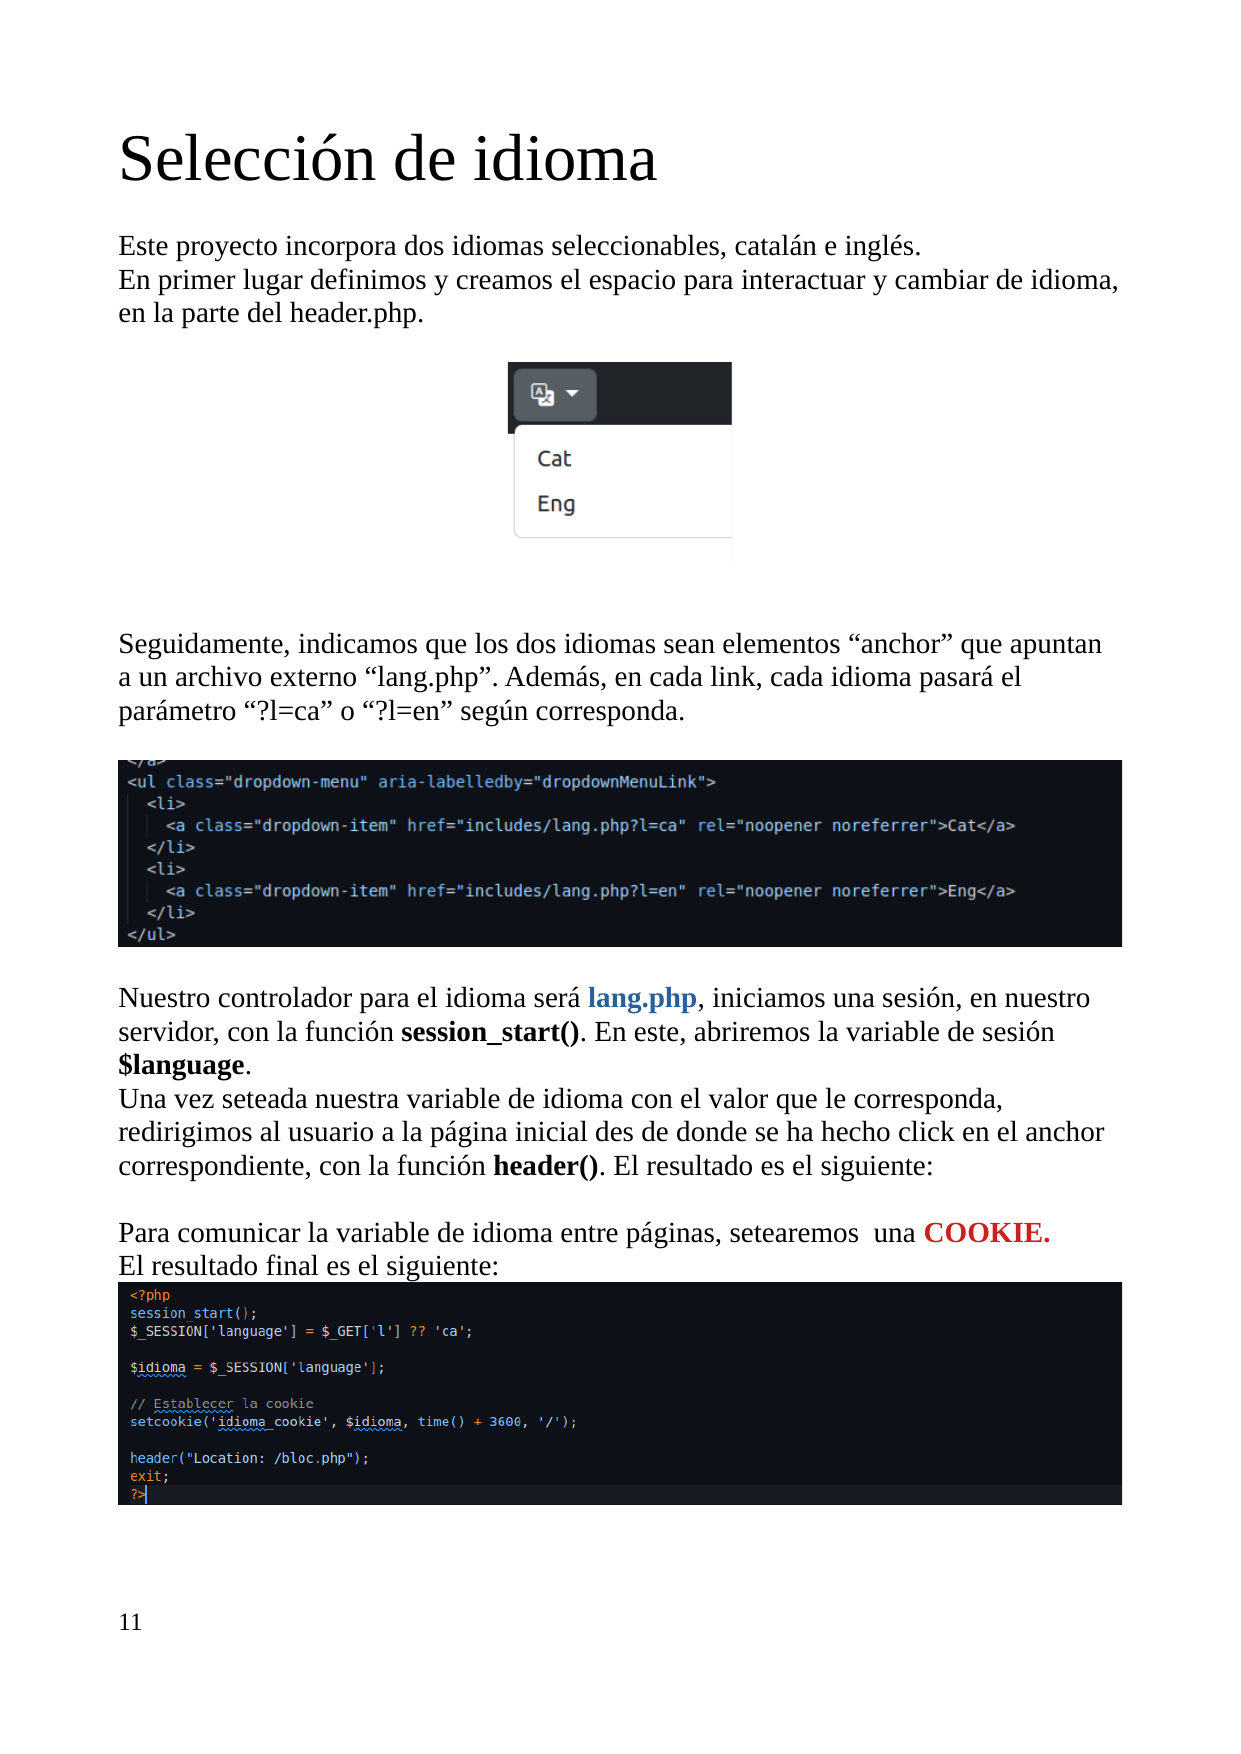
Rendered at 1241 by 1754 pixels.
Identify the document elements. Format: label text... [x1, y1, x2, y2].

text En primer lugar definimos y creamos el espacio para interactuar y cambiar de idioma, en la parte del header.php. [118, 262, 1122, 329]
text Selección de idioma [118, 118, 1122, 195]
text Una vez seteada nuestra variable de idioma con el valor que le corresponda, redirigimos al usuario a la página inicial des de donde se ha hecho click en el anchor correspondiente, con la función header(). El resultado es el siguiente: [118, 1081, 1122, 1181]
text Este proyecto incorpora dos idiomas seleccionables, catalán e inglés. [118, 195, 1122, 262]
text Para comunicar la variable de idioma entre páginas, setearemos una COOKIE. [118, 1215, 1122, 1248]
picture [507, 362, 733, 563]
picture [118, 1282, 1123, 1505]
picture [118, 760, 1123, 947]
text Nuestro controlador para el idioma será lang.php, iniciamos una sesión, en nuestro servidor, con la función session_start(). En este, abriremos la variable de sesión $language. [118, 980, 1122, 1081]
text Seguidamente, indicamos que los dos idiomas sean elementos “anchor” que apuntan a un archivo externo “lang.php”. Además, en cada link, cada idioma pasará el parámetro “?l=ca” o “?l=en” según corresponda. [118, 626, 1122, 727]
text El resultado final es el siguiente: [118, 1248, 1122, 1282]
